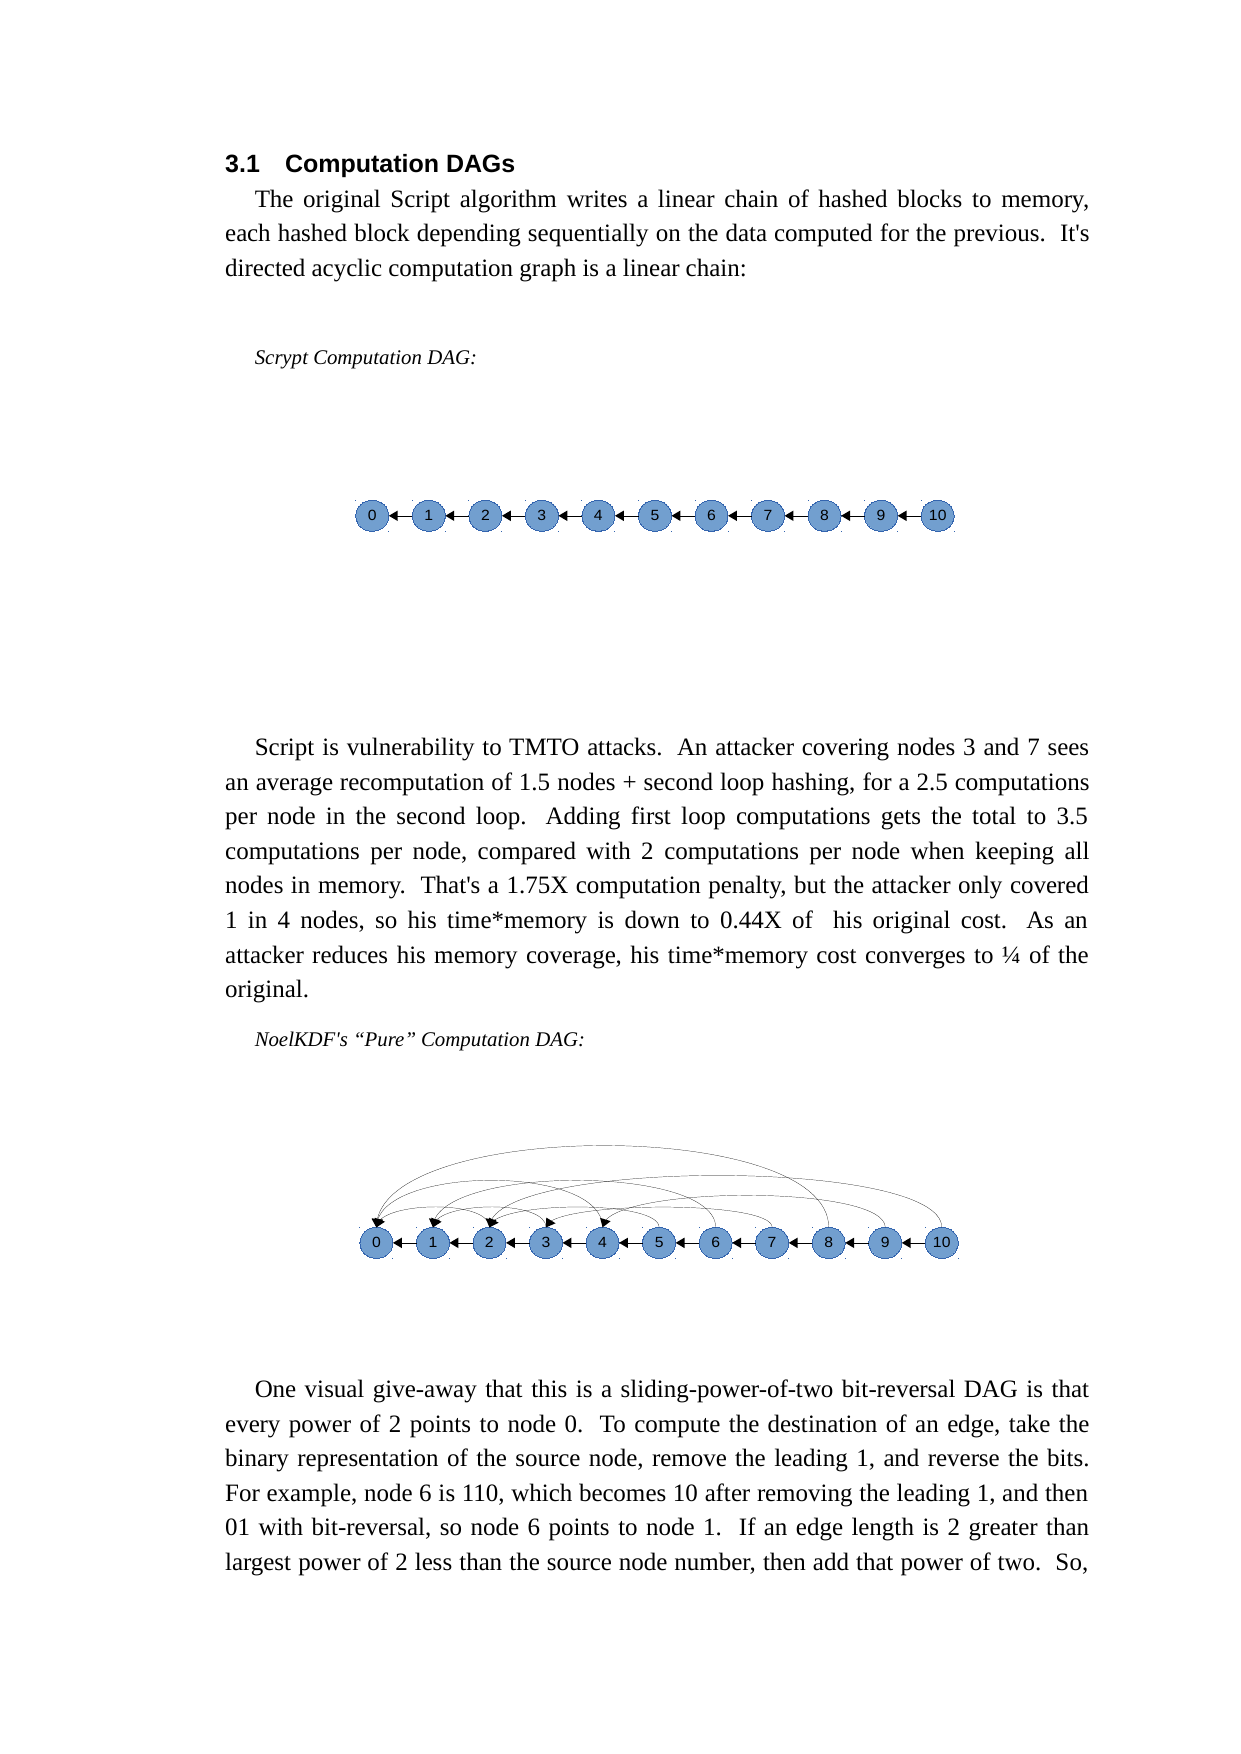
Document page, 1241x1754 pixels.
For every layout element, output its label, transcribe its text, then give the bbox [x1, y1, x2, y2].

text Scrypt Computation DAG: [254, 346, 1082, 369]
text One visual give-away that this is a sliding-power-of-two bit-reversal DAG is that every power of 2 points to node 0. To compute the destination of an edge, take the binary representation of the source node, remove the leading 1, and reverse the bits. For example, node 6 is 110, which becomes 10 after removing the leading 1, and then 01 with bit-reversal, so node 6 points to node 1. If an edge length is 2 greater than largest power of 2 less than the source node number, then add that power of two. So, [225, 1375, 1090, 1576]
text NoelKDF's “Pure” Computation DAG: [254, 1027, 1082, 1051]
text Script is vulnerability to TMTO attacks. An attacker covering nodes 3 and 7 sees an average recomputation of 1.5 nodes + second loop hashing, for a 2.5 computations per node in the second loop. Adding first loop computations gets the total to 3.5 computations per node, compared with 2 computations per node when keeping all nodes in memory. That's a 1.75X computation penalty, but the attacker only covered 1 in 4 nodes, so his time*memory is down to 0.44X of his original cost. As an attacker reduces his memory coverage, his time*memory cost converges to ¼ of the original. [225, 733, 1090, 1003]
text The original Script algorithm writes a linear chain of hashed blocks to memory, each hashed block depending sequentially on the data computed for the previous. It's directed acyclic computation graph is a linear chain: [225, 185, 1090, 282]
subtitle Computation DAGs [225, 150, 1090, 178]
